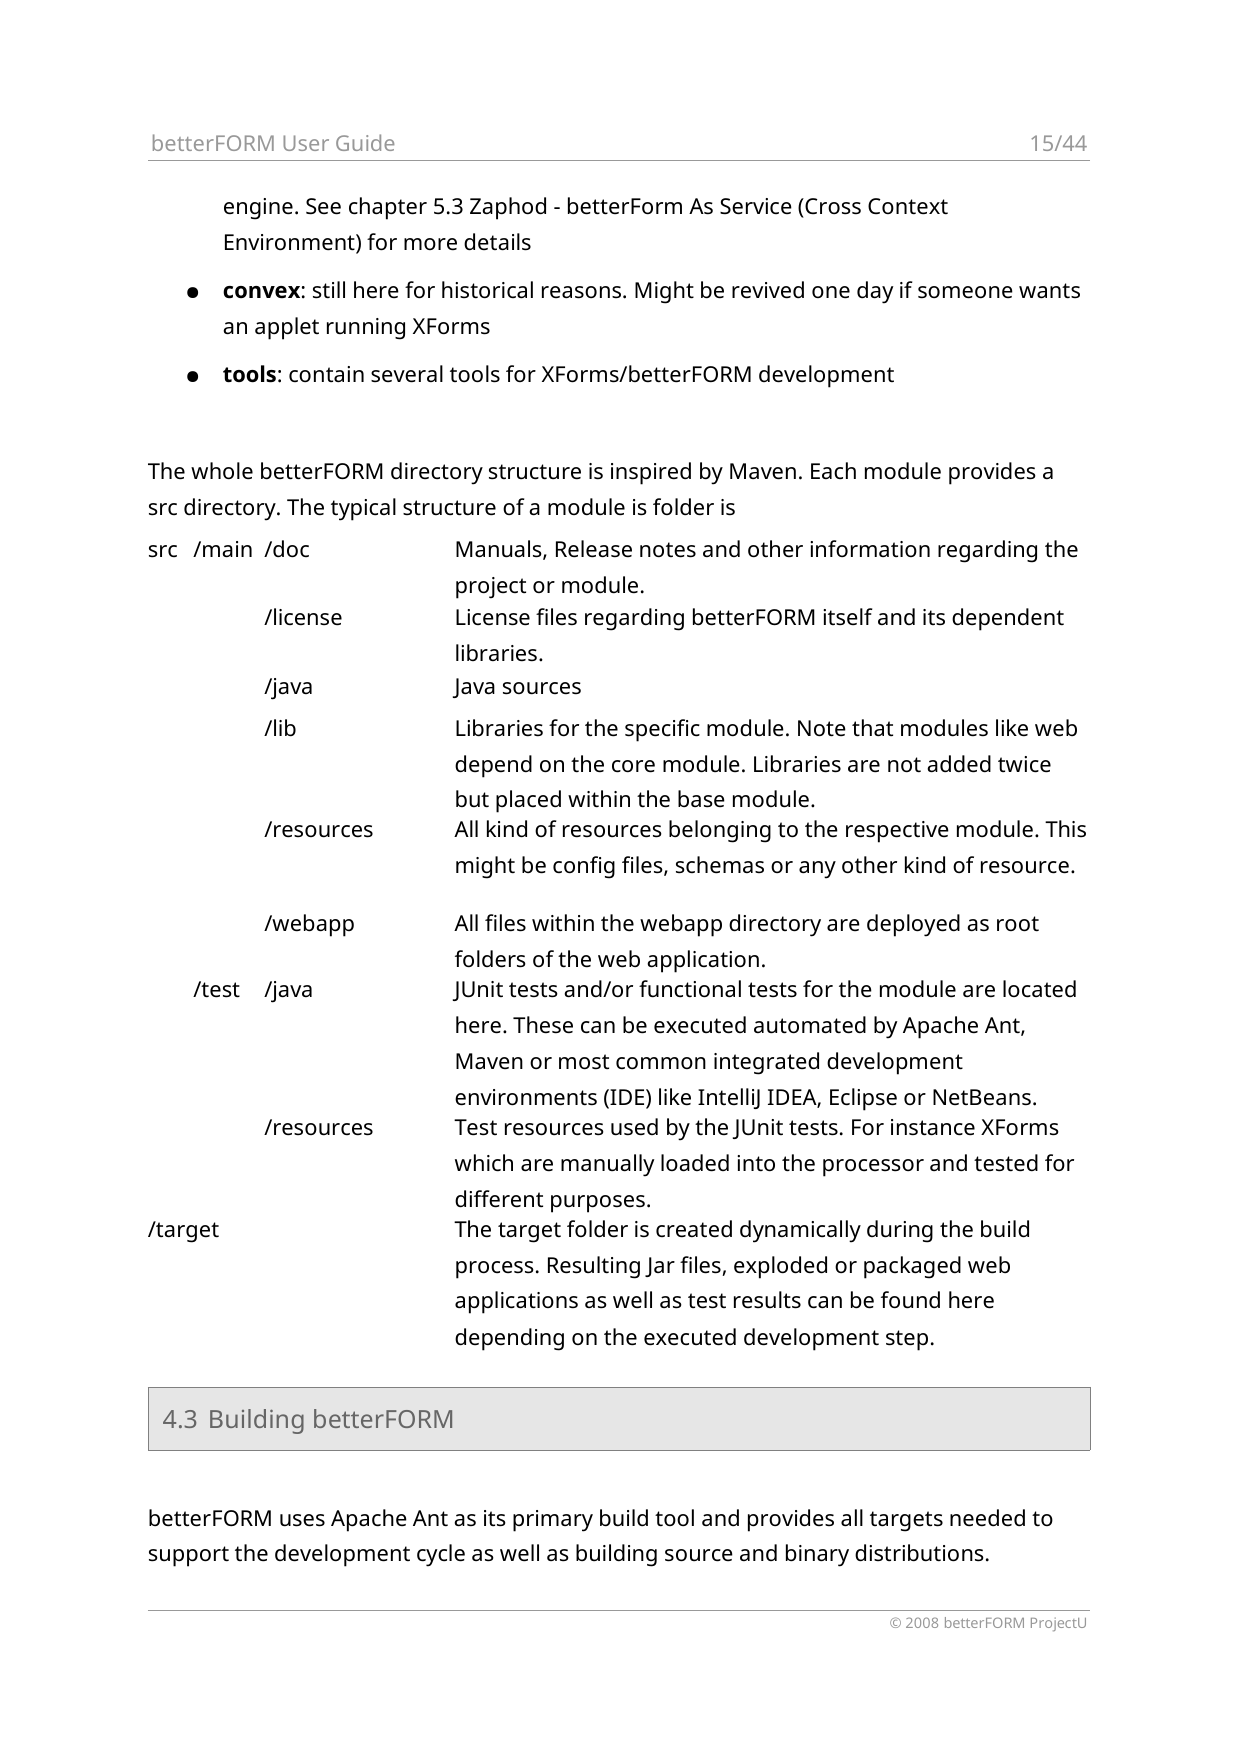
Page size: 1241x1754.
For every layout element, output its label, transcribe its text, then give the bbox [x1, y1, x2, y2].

table_cell [193, 908, 264, 974]
table_cell [148, 713, 193, 814]
table_header /main [193, 534, 264, 601]
table_cell [193, 601, 264, 671]
text betterFORM uses Apache Ant as its primary build tool and provides all targets needed to support the development cycle as well as building source and binary distributions. [148, 1502, 1090, 1568]
table_cell [148, 601, 193, 671]
table_cell [193, 671, 264, 712]
table_cell All kind of resources belonging to the respective module. This might be config files, schemas or any other kind of resource. [454, 814, 1094, 908]
text The whole betterFORM directory structure is inspired by Maven. Each module provides a src directory. The typical structure of a module is folder is [148, 456, 1090, 522]
table_cell [193, 713, 264, 814]
list engine. See chapter 5.3 Zaphod - betterForm As Service (Cross Context Environment) for more details [185, 191, 1090, 256]
table_cell /resources [264, 1112, 454, 1213]
table_cell /java [264, 671, 454, 712]
table_cell /license [264, 601, 454, 671]
table_cell [148, 671, 193, 712]
list tools: contain several tools for XForms/betterFORM development [185, 359, 1090, 389]
table_header /doc [264, 534, 454, 601]
table_cell [148, 814, 193, 908]
table_cell The target folder is created dynamically during the build process. Resulting Jar files, exploded or packaged web applications as well as test results can be found here depending on the executed development step. [454, 1214, 1094, 1351]
table_cell [148, 908, 193, 974]
table_cell [148, 974, 193, 1112]
table_cell [193, 814, 264, 908]
table_cell [193, 1112, 264, 1213]
table_cell Libraries for the specific module. Note that modules like web depend on the core module. Libraries are not added twice but placed within the base module. [454, 713, 1094, 814]
table_header Manuals, Release notes and other information regarding the project or module. [454, 534, 1094, 601]
table_cell JUnit tests and/or functional tests for the module are located here. These can be executed automated by Apache Ant, Maven or most common integrated development environments (IDE) like IntelliJ IDEA, Eclipse or NetBeans. [454, 974, 1094, 1112]
table_cell [148, 1112, 193, 1213]
table_cell Java sources [454, 671, 1094, 712]
list convex: still here for historical reasons. Might be revived one day if someone wants an applet running XForms [185, 275, 1090, 341]
table_cell /webapp [264, 908, 454, 974]
table_cell All files within the webapp directory are deployed as root folders of the web application. [454, 908, 1094, 974]
table_cell /java [264, 974, 454, 1112]
subtitle Building betterFORM [149, 1388, 1090, 1450]
table_cell License files regarding betterFORM itself and its dependent libraries. [454, 601, 1094, 671]
table_cell /test [193, 974, 264, 1112]
table_cell Test resources used by the JUnit tests. For instance XForms which are manually loaded into the processor and tested for different purposes. [454, 1112, 1094, 1213]
table_header src [148, 534, 193, 601]
table_cell /target [148, 1214, 264, 1351]
table_cell /lib [264, 713, 454, 814]
table_cell /resources [264, 814, 454, 908]
table_cell [264, 1214, 454, 1351]
